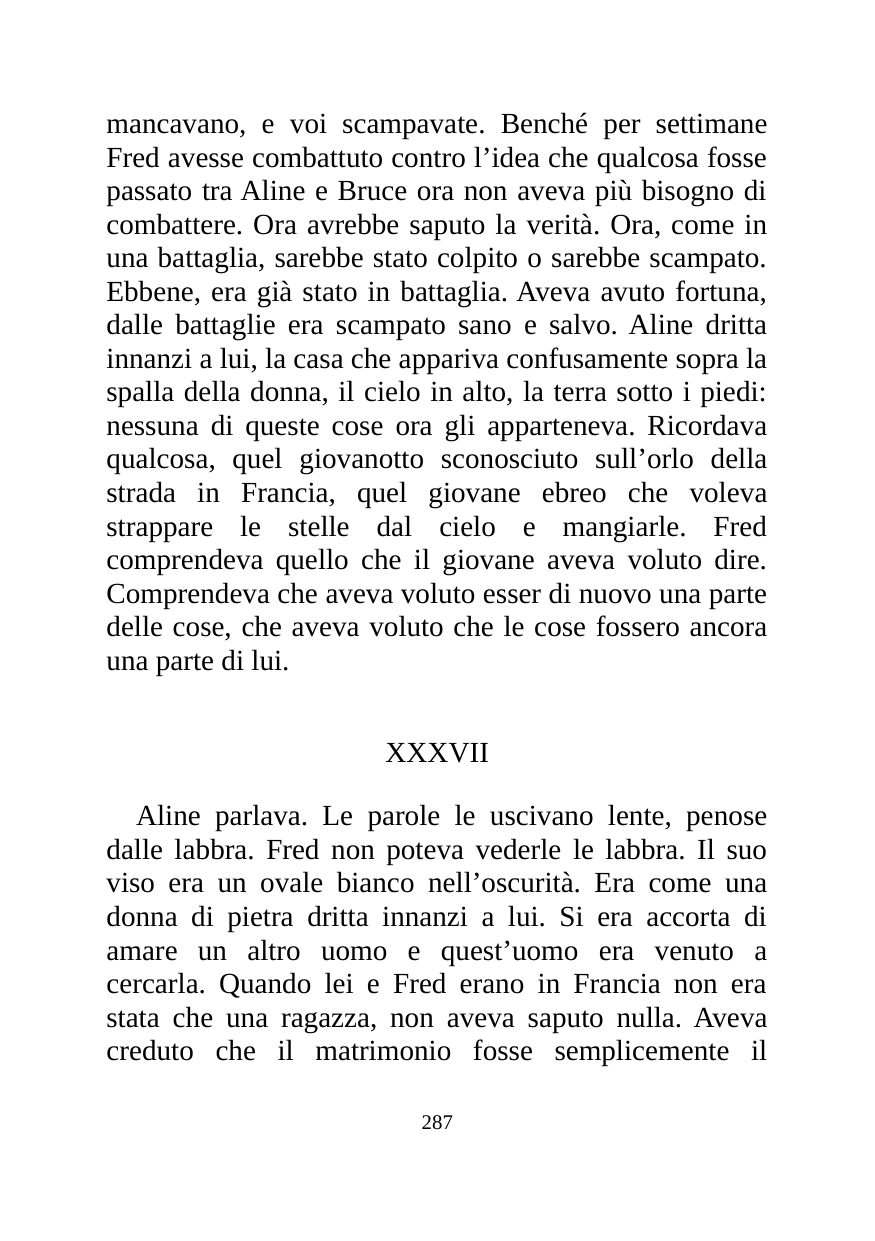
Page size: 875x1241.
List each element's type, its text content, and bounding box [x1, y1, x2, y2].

text mancavano, e voi scampavate. Benché per settimane Fred avesse combattuto contro l’idea che qualcosa fosse passato tra Aline e Bruce ora non aveva più bisogno di combattere. Ora avrebbe saputo la verità. Ora, come in una battaglia, sarebbe stato colpito o sarebbe scampato. Ebbene, era già stato in battaglia. Aveva avuto fortuna, dalle battaglie era scampato sano e salvo. Aline dritta innanzi a lui, la casa che appariva confusamente sopra la spalla della donna, il cielo in alto, la terra sotto i piedi: nessuna di queste cose ora gli apparteneva. Ricordava qualcosa, quel giovanotto sconosciuto sull’orlo della strada in Francia, quel giovane ebreo che voleva strappare le stelle dal cielo e mangiarle. Fred comprendeva quello che il giovane aveva voluto dire. Comprendeva che aveva voluto esser di nuovo una parte delle cose, che aveva voluto che le cose fossero ancora una parte di lui. [106, 106, 768, 676]
text Aline parlava. Le parole le uscivano lente, penose dalle labbra. Fred non poteva vederle le labbra. Il suo viso era un ovale bianco nell’oscurità. Era come una donna di pietra dritta innanzi a lui. Si era accorta di amare un altro uomo e quest’uomo era venuto a cercarla. Quando lei e Fred erano in Francia non era stata che una ragazza, non aveva saputo nulla. Aveva creduto che il matrimonio fosse semplicemente il [106, 798, 768, 1067]
subtitle XXXVII [106, 736, 768, 769]
